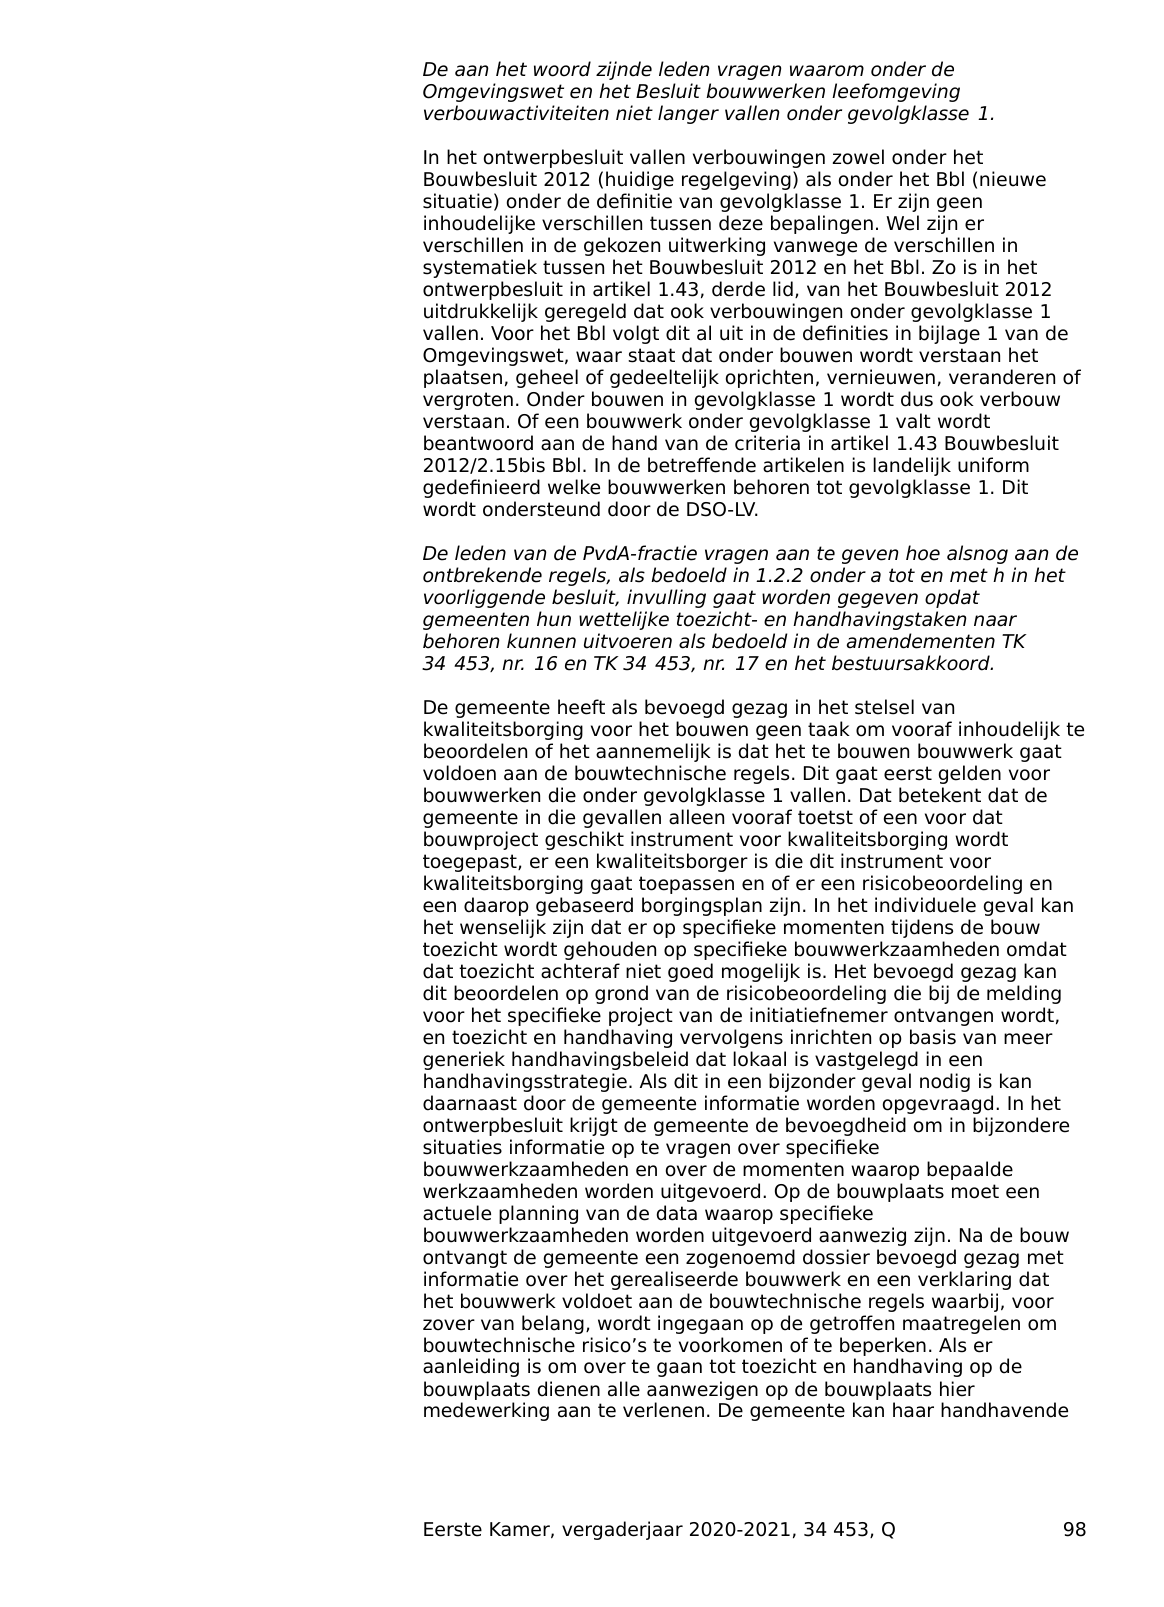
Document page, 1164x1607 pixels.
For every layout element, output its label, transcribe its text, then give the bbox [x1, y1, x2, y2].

text In het ontwerpbesluit vallen verbouwingen zowel onder het Bouwbesluit 2012 (huidige regelgeving) als onder het Bbl (nieuwe situatie) onder de definitie van gevolgklasse 1. Er zijn geen inhoudelijke verschillen tussen deze bepalingen. Wel zijn er verschillen in de gekozen uitwerking vanwege de verschillen in systematiek tussen het Bouwbesluit 2012 en het Bbl. Zo is in het ontwerpbesluit in artikel 1.43, derde lid, van het Bouwbesluit 2012 uitdrukkelijk geregeld dat ook verbouwingen onder gevolgklasse 1 vallen. Voor het Bbl volgt dit al uit in de definities in bijlage 1 van de Omgevingswet, waar staat dat onder bouwen wordt verstaan het plaatsen, geheel of gedeeltelijk oprichten, vernieuwen, veranderen of vergroten. Onder bouwen in gevolgklasse 1 wordt dus ook verbouw verstaan. Of een bouwwerk onder gevolgklasse 1 valt wordt beantwoord aan de hand van de criteria in artikel 1.43 Bouwbesluit 2012/2.15bis Bbl. In de betreffende artikelen is landelijk uniform gedefinieerd welke bouwwerken behoren tot gevolgklasse 1. Dit wordt ondersteund door de DSO-LV. [422, 147, 1087, 521]
text De aan het woord zijnde leden vragen waarom onder de Omgevingswet en het Besluit bouwwerken leefomgeving verbouwactiviteiten niet langer vallen onder gevolgklasse 1. [422, 59, 1087, 125]
text De gemeente heeft als bevoegd gezag in het stelsel van kwaliteitsborging voor het bouwen geen taak om vooraf inhoudelijk te beoordelen of het aannemelijk is dat het te bouwen bouwwerk gaat voldoen aan de bouwtechnische regels. Dit gaat eerst gelden voor bouwwerken die onder gevolgklasse 1 vallen. Dat betekent dat de gemeente in die gevallen alleen vooraf toetst of een voor dat bouwproject geschikt instrument voor kwaliteitsborging wordt toegepast, er een kwaliteitsborger is die dit instrument voor kwaliteitsborging gaat toepassen en of er een risicobeoordeling en een daarop gebaseerd borgingsplan zijn. In het individuele geval kan het wenselijk zijn dat er op specifieke momenten tijdens de bouw toezicht wordt gehouden op specifieke bouwwerkzaamheden omdat dat toezicht achteraf niet goed mogelijk is. Het bevoegd gezag kan dit beoordelen op grond van de risicobeoordeling die bij de melding voor het specifieke project van de initiatiefnemer ontvangen wordt, en toezicht en handhaving vervolgens inrichten op basis van meer generiek handhavingsbeleid dat lokaal is vastgelegd in een handhavingsstrategie. Als dit in een bijzonder geval nodig is kan daarnaast door de gemeente informatie worden opgevraagd. In het ontwerpbesluit krijgt de gemeente de bevoegdheid om in bijzondere situaties informatie op te vragen over specifieke bouwwerkzaamheden en over de momenten waarop bepaalde werkzaamheden worden uitgevoerd. Op de bouwplaats moet een actuele planning van de data waarop specifieke bouwwerkzaamheden worden uitgevoerd aanwezig zijn. Na de bouw ontvangt de gemeente een zogenoemd dossier bevoegd gezag met informatie over het gerealiseerde bouwwerk en een verklaring dat het bouwwerk voldoet aan de bouwtechnische regels waarbij, voor zover van belang, wordt ingegaan op de getroffen maatregelen om bouwtechnische risico’s te voorkomen of te beperken. Als er aanleiding is om over te gaan tot toezicht en handhaving op de bouwplaats dienen alle aanwezigen op de bouwplaats hier medewerking aan te verlenen. De gemeente kan haar handhavende [422, 697, 1087, 1422]
text De leden van de PvdA-fractie vragen aan te geven hoe alsnog aan de ontbrekende regels, als bedoeld in 1.2.2 onder a tot en met h in het voorliggende besluit, invulling gaat worden gegeven opdat gemeenten hun wettelijke toezicht- en handhavingstaken naar behoren kunnen uitvoeren als bedoeld in de amendementen TK 34 453, nr. 16 en TK 34 453, nr. 17 en het bestuursakkoord. [422, 543, 1087, 675]
